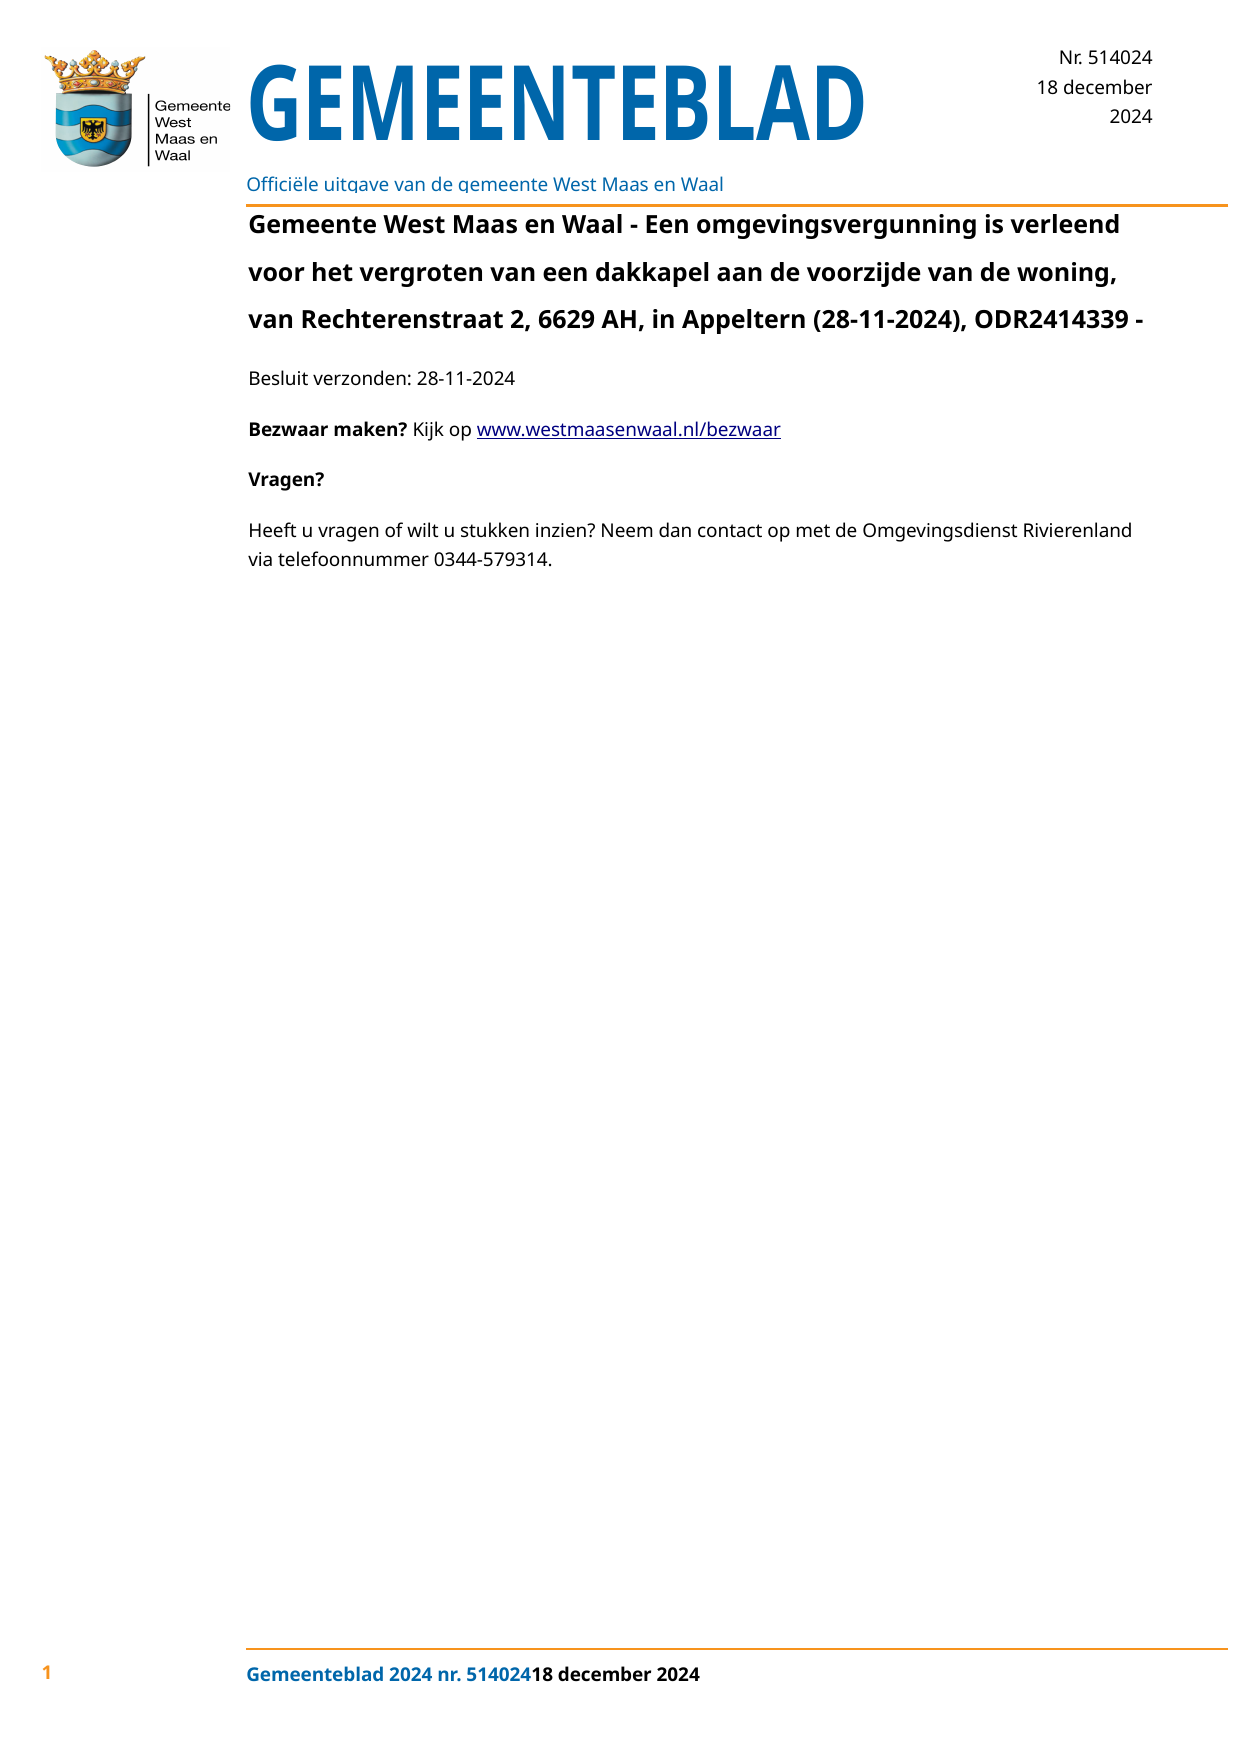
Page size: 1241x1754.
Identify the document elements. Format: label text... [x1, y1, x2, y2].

text Bezwaar maken? Kijk op www.westmaasenwaal.nl/bezwaar [248, 416, 1152, 442]
text Besluit verzonden: 28-11-2024 [248, 366, 1152, 391]
text Heeft u vragen of wilt u stukken inzien? Neem dan contact op met de Omgevingsdienst Rivierenland via telefoonnummer 0344-579314. [248, 517, 1152, 572]
picture [41, 47, 231, 172]
text Vragen? [248, 466, 1152, 492]
text Gemeente West Maas en Waal - Een omgevingsvergunning is verleend voor het vergroten van een dakkapel aan de voorzijde van de woning, van Rechterenstraat 2, 6629 AH, in Appeltern (28-11-2024), ODR2414339 - [248, 207, 1152, 336]
